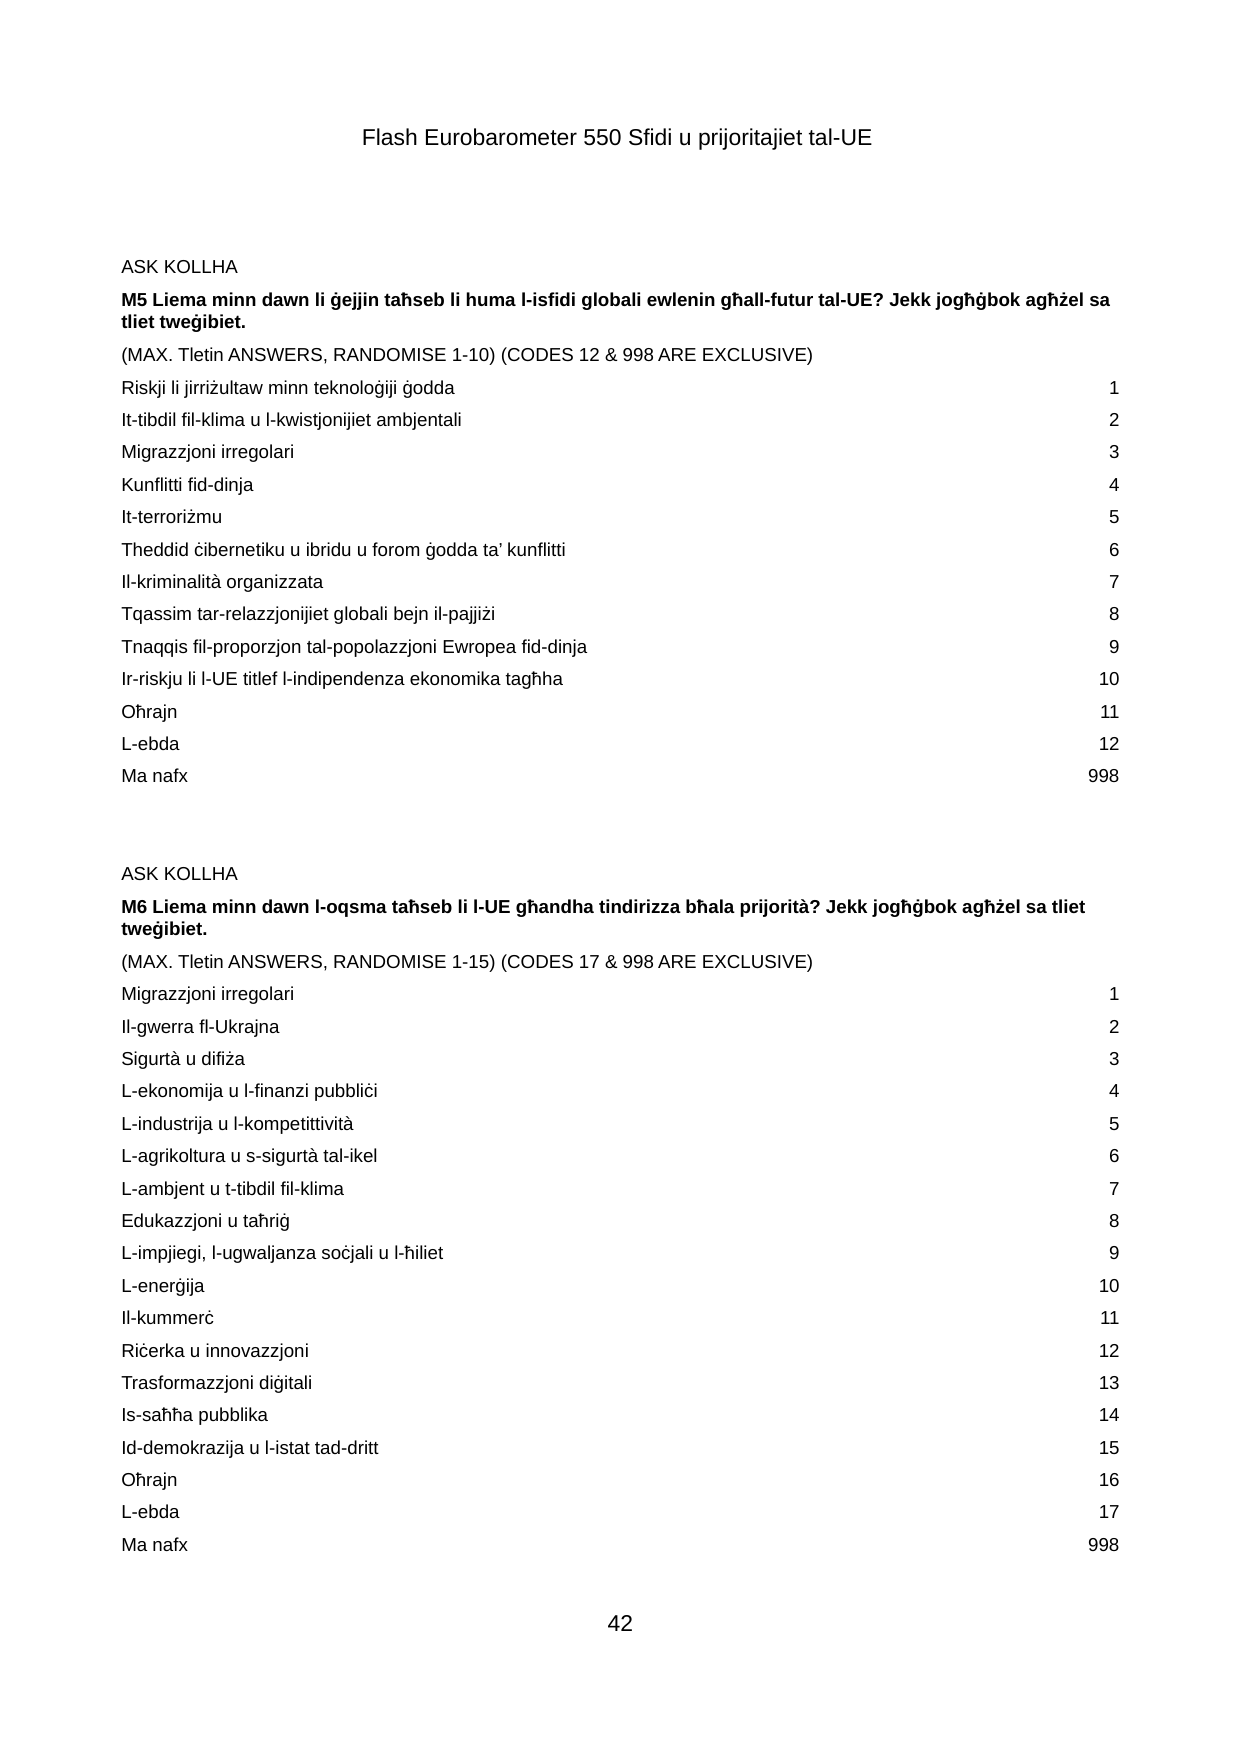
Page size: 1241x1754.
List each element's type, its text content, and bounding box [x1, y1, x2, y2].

table_cell [118, 792, 1054, 824]
table_cell Kunflitti fid-dinja [118, 468, 1054, 501]
table_cell Ir-riskju li l-UE titlef l-indipendenza ekonomika tagħha [118, 663, 1054, 695]
table_cell 3 [1055, 1043, 1122, 1075]
table_cell 998 [1055, 1528, 1122, 1561]
table_cell L-agrikoltura u s-sigurtà tal-ikel [118, 1140, 1054, 1172]
table_cell It-tibdil fil-klima u l-kwistjonijiet ambjentali [118, 404, 1054, 436]
table_cell 17 [1055, 1496, 1122, 1528]
table_cell 6 [1055, 533, 1122, 565]
table_cell Edukazzjoni u taħriġ [118, 1204, 1054, 1237]
table_cell 998 [1055, 760, 1122, 792]
table_cell M5 Liema minn dawn li ġejjin taħseb li huma l-isfidi globali ewlenin għall-futur tal-UE? Jekk jogħġbok agħżel sa tliet tweġibiet. [118, 283, 1122, 339]
table_cell L-ambjent u t-tibdil fil-klima [118, 1172, 1054, 1204]
table_cell 8 [1055, 598, 1122, 630]
table_cell Migrazzjoni irregolari [118, 436, 1054, 468]
table_cell [1055, 857, 1122, 889]
table_cell Oħrajn [118, 1464, 1054, 1496]
table_cell [118, 825, 1054, 857]
table_cell 4 [1055, 1075, 1122, 1107]
table_cell 5 [1055, 1107, 1122, 1139]
table_cell 2 [1055, 404, 1122, 436]
table_cell [1055, 945, 1122, 978]
table_cell L-impjiegi, l-ugwaljanza soċjali u l-ħiliet [118, 1237, 1054, 1269]
table_cell Tnaqqis fil-proporzjon tal-popolazzjoni Ewropea fid-dinja [118, 630, 1054, 663]
table_cell 9 [1055, 630, 1122, 663]
table_cell L-ebda [118, 1496, 1054, 1528]
table_cell 16 [1055, 1464, 1122, 1496]
table_cell Id-demokrazija u l-istat tad-dritt [118, 1431, 1054, 1463]
table_cell ASK KOLLHA [118, 857, 1054, 889]
table_cell It-terroriżmu [118, 501, 1054, 533]
table_cell Riċerka u innovazzjoni [118, 1334, 1054, 1366]
table_cell M6 Liema minn dawn l-oqsma taħseb li l-UE għandha tindirizza bħala prijorità? Jekk jogħġbok agħżel sa tliet tweġibiet. [118, 889, 1122, 945]
table_cell L-ekonomija u l-finanzi pubbliċi [118, 1075, 1054, 1107]
table_header [1055, 250, 1122, 283]
table_cell 11 [1055, 1302, 1122, 1334]
table_cell (MAX. Tletin ANSWERS, RANDOMISE 1-15) (CODES 17 & 998 ARE EXCLUSIVE) [118, 945, 1054, 978]
table_cell 8 [1055, 1204, 1122, 1237]
table_cell Theddid ċibernetiku u ibridu u forom ġodda ta’ kunflitti [118, 533, 1054, 565]
table_cell Trasformazzjoni diġitali [118, 1366, 1054, 1399]
table_cell 11 [1055, 695, 1122, 727]
table_cell Ma nafx [118, 760, 1054, 792]
table_cell Il-gwerra fl-Ukrajna [118, 1010, 1054, 1042]
table_cell Oħrajn [118, 695, 1054, 727]
table_cell 13 [1055, 1366, 1122, 1399]
table_cell Migrazzjoni irregolari [118, 978, 1054, 1010]
table_cell 1 [1055, 978, 1122, 1010]
table_cell 12 [1055, 1334, 1122, 1366]
table_cell Il-kriminalità organizzata [118, 565, 1054, 598]
table_cell 3 [1055, 436, 1122, 468]
table_header ASK KOLLHA [118, 250, 1054, 283]
table_cell 7 [1055, 565, 1122, 598]
table_cell 9 [1055, 1237, 1122, 1269]
table_cell (MAX. Tletin ANSWERS, RANDOMISE 1-10) (CODES 12 & 998 ARE EXCLUSIVE) [118, 339, 1054, 371]
table_cell Is-saħħa pubblika [118, 1399, 1054, 1431]
table_cell [1055, 792, 1122, 824]
table_cell [1055, 825, 1122, 857]
table_cell L-industrija u l-kompetittività [118, 1107, 1054, 1139]
table_cell 5 [1055, 501, 1122, 533]
table_cell Il-kummerċ [118, 1302, 1054, 1334]
table_cell Sigurtà u difiża [118, 1043, 1054, 1075]
table_cell Ma nafx [118, 1528, 1054, 1561]
table_cell 10 [1055, 1269, 1122, 1302]
table_cell 10 [1055, 663, 1122, 695]
table_cell Riskji li jirriżultaw minn teknoloġiji ġodda [118, 371, 1054, 403]
table_cell 14 [1055, 1399, 1122, 1431]
table_cell L-enerġija [118, 1269, 1054, 1302]
table_cell 12 [1055, 728, 1122, 760]
table_cell L-ebda [118, 728, 1054, 760]
table_cell 7 [1055, 1172, 1122, 1204]
table_cell [1055, 339, 1122, 371]
table_cell 6 [1055, 1140, 1122, 1172]
table_cell 4 [1055, 468, 1122, 501]
table_cell Tqassim tar-relazzjonijiet globali bejn il-pajjiżi [118, 598, 1054, 630]
table_cell 1 [1055, 371, 1122, 403]
table_cell 2 [1055, 1010, 1122, 1042]
table_cell 15 [1055, 1431, 1122, 1463]
